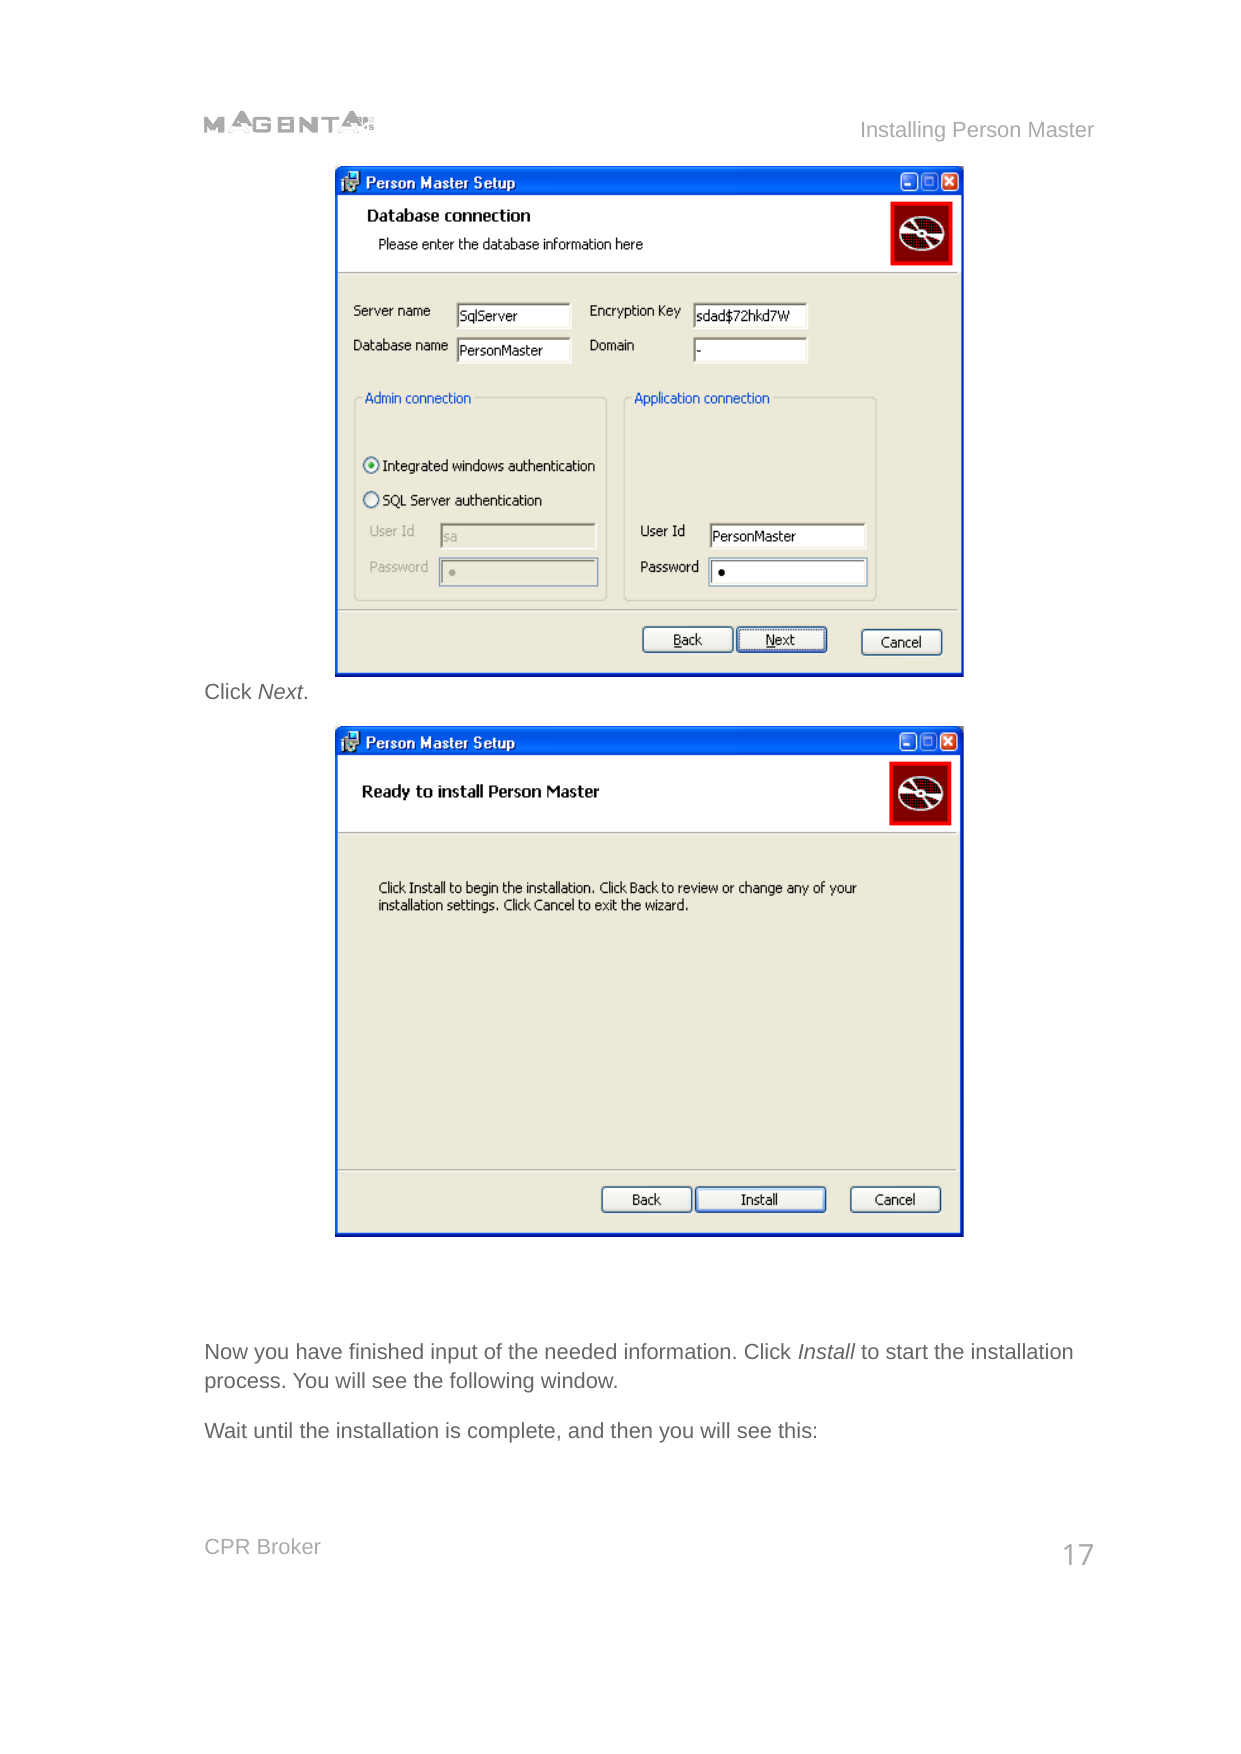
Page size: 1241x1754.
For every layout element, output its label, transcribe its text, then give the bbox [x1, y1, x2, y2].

text Wait until the installation is complete, and then you will see this: [204, 1416, 1094, 1445]
picture [335, 726, 964, 1237]
text Click Next. [204, 677, 1094, 706]
text Now you have finished input of the needed information. Click Install to start the installation process. You will see the following window. [204, 1336, 1094, 1395]
picture [335, 166, 964, 677]
